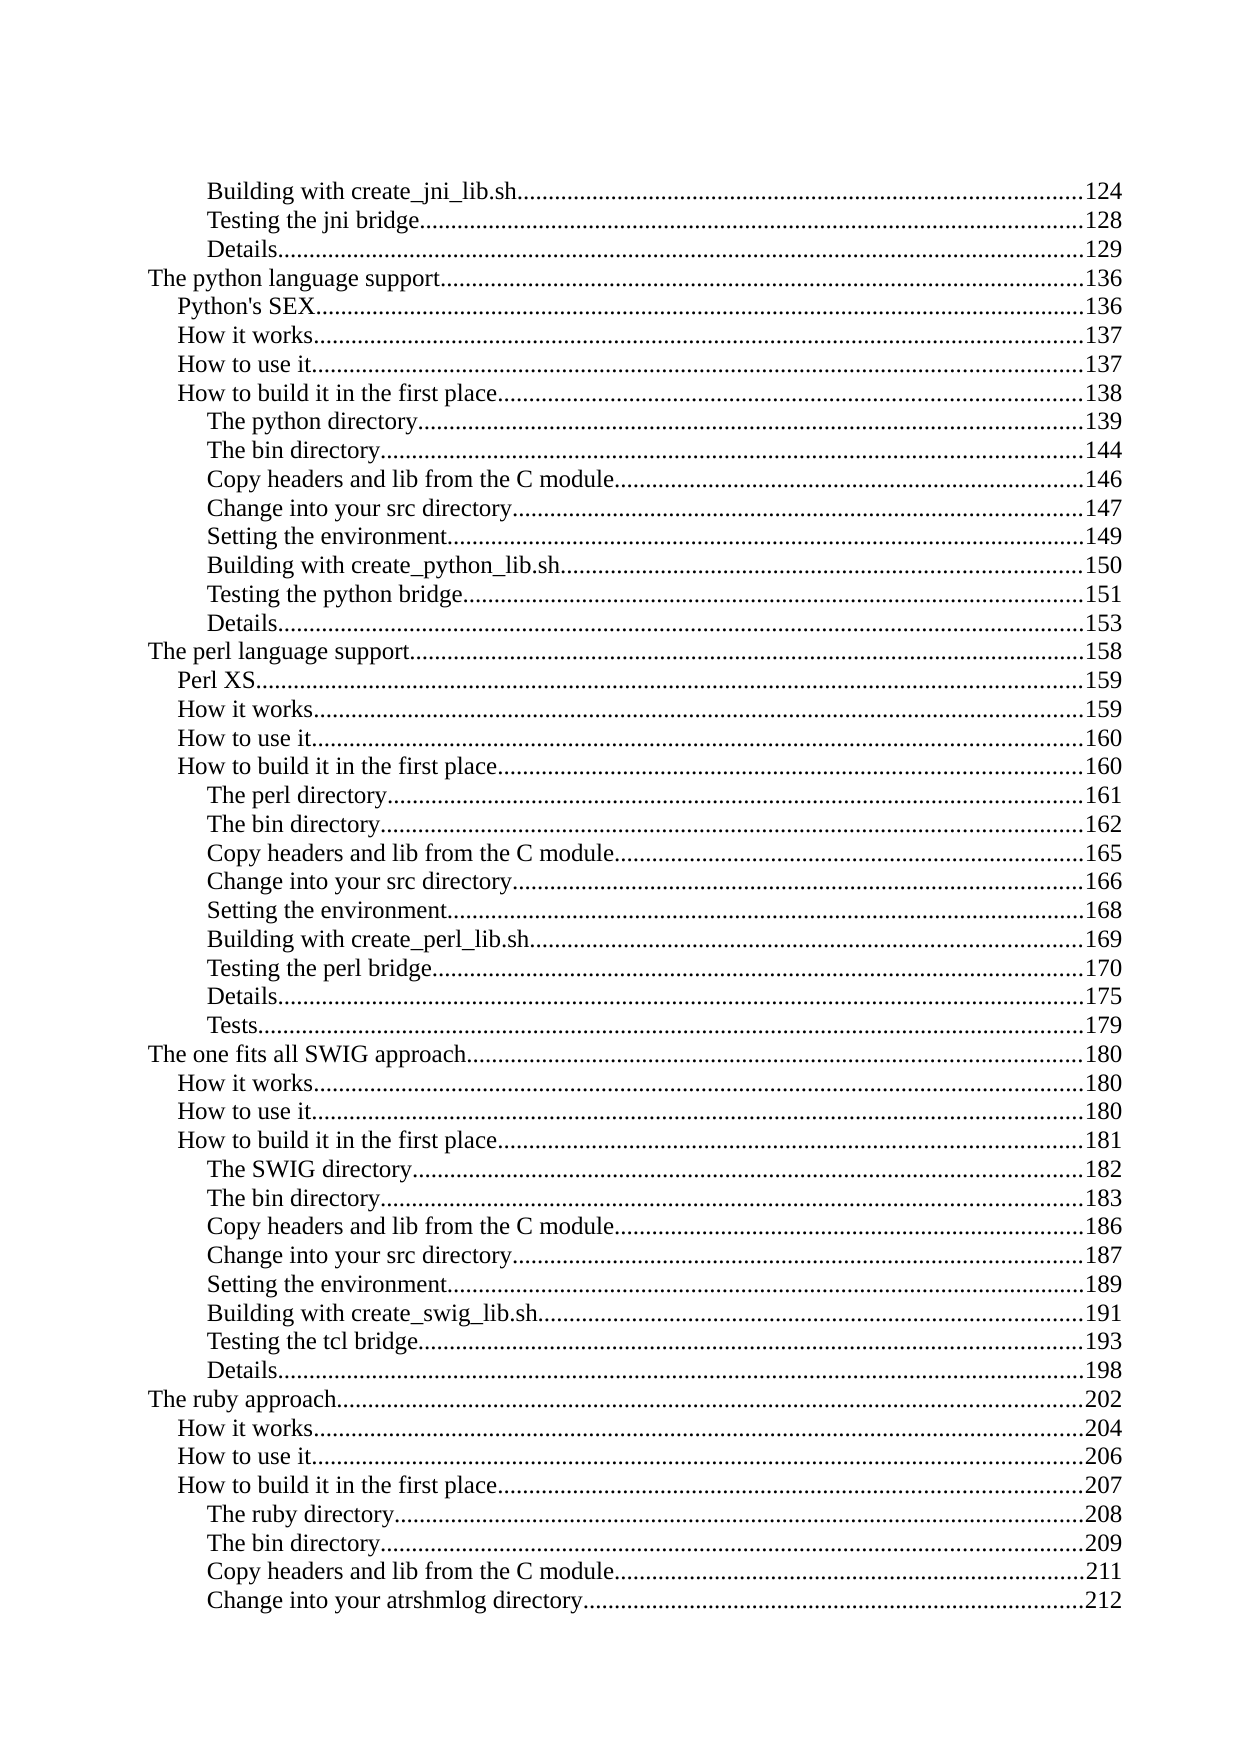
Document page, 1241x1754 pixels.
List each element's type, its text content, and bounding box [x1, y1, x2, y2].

text How to build it in the first place 138 [177, 378, 1122, 406]
text Setting the environment 149 [207, 521, 1122, 550]
text Copy headers and lib from the C module 165 [207, 838, 1122, 866]
text Testing the python bridge 151 [207, 579, 1122, 608]
text The ruby approach 202 [148, 1384, 1122, 1413]
text How it works 137 [177, 320, 1122, 349]
text The SWIG directory 182 [207, 1154, 1122, 1183]
text How to use it 206 [177, 1441, 1122, 1470]
text How to build it in the first place 207 [177, 1470, 1122, 1499]
text Copy headers and lib from the C module 146 [207, 464, 1122, 493]
text Building with create_python_lib.sh 150 [207, 550, 1122, 579]
text Details 153 [207, 608, 1122, 636]
text Copy headers and lib from the C module 186 [207, 1211, 1122, 1240]
text Copy headers and lib from the C module 211 [207, 1556, 1122, 1585]
text The python language support 136 [148, 263, 1122, 291]
text The bin directory 183 [207, 1183, 1122, 1211]
text The ruby directory 208 [207, 1499, 1122, 1528]
text How it works 159 [177, 694, 1122, 723]
text How to build it in the first place 160 [177, 751, 1122, 780]
text Building with create_perl_lib.sh 169 [207, 924, 1122, 953]
text The perl language support 158 [148, 636, 1122, 665]
text Testing the jni bridge 128 [207, 205, 1122, 234]
text Details 175 [207, 981, 1122, 1010]
text The perl directory 161 [207, 780, 1122, 809]
text The python directory 139 [207, 406, 1122, 435]
text How to use it 160 [177, 723, 1122, 751]
text Setting the environment 189 [207, 1269, 1122, 1298]
text Perl XS 159 [177, 665, 1122, 694]
text The one fits all SWIG approach 180 [148, 1039, 1122, 1068]
text Details 129 [207, 234, 1122, 263]
text The bin directory 162 [207, 809, 1122, 838]
text Details 198 [207, 1355, 1122, 1384]
text Tests 179 [207, 1010, 1122, 1039]
text Testing the perl bridge 170 [207, 953, 1122, 981]
text Change into your src directory 187 [207, 1240, 1122, 1269]
text Building with create_jni_lib.sh 124 [207, 176, 1122, 205]
text How to build it in the first place 181 [177, 1125, 1122, 1154]
text Setting the environment 168 [207, 895, 1122, 924]
text Change into your src directory 147 [207, 493, 1122, 521]
text How to use it 137 [177, 349, 1122, 378]
text Change into your src directory 166 [207, 866, 1122, 895]
text Change into your atrshmlog directory 212 [207, 1585, 1122, 1614]
text Testing the tcl bridge 193 [207, 1326, 1122, 1355]
text Building with create_swig_lib.sh 191 [207, 1298, 1122, 1326]
text How to use it 180 [177, 1096, 1122, 1125]
text How it works 180 [177, 1068, 1122, 1096]
text The bin directory 209 [207, 1528, 1122, 1556]
text How it works 204 [177, 1413, 1122, 1441]
text Python's SEX 136 [177, 291, 1122, 320]
text The bin directory 144 [207, 435, 1122, 464]
